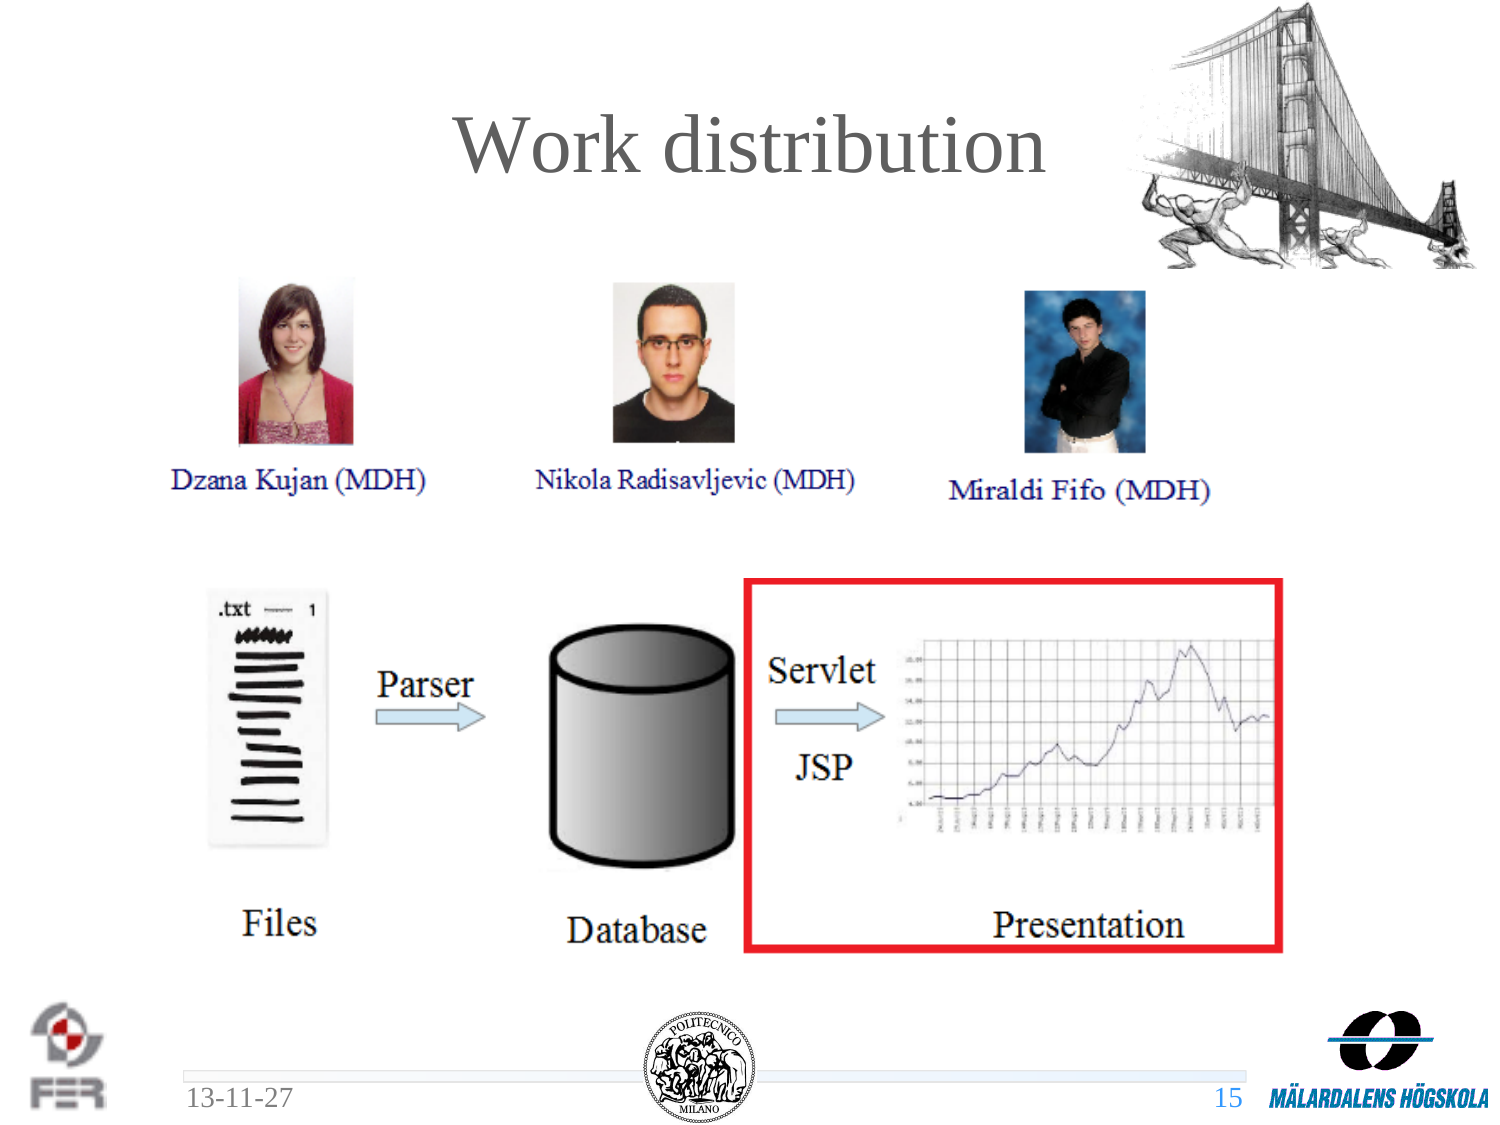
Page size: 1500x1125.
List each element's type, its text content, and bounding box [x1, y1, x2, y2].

picture [29, 987, 107, 1125]
picture [643, 1011, 757, 1123]
picture [1122, 0, 1477, 269]
title Work distribution [75, 45, 1122, 233]
picture [507, 259, 886, 532]
picture [933, 283, 1229, 532]
picture [153, 259, 438, 520]
text_box 13-11-27 [171, 1070, 396, 1114]
picture [1368, 1093, 1374, 1104]
picture [1435, 1096, 1441, 1104]
picture [188, 578, 1285, 957]
picture [1269, 1011, 1488, 1108]
picture [1454, 1091, 1459, 1108]
text_box [1186, 1070, 1258, 1114]
